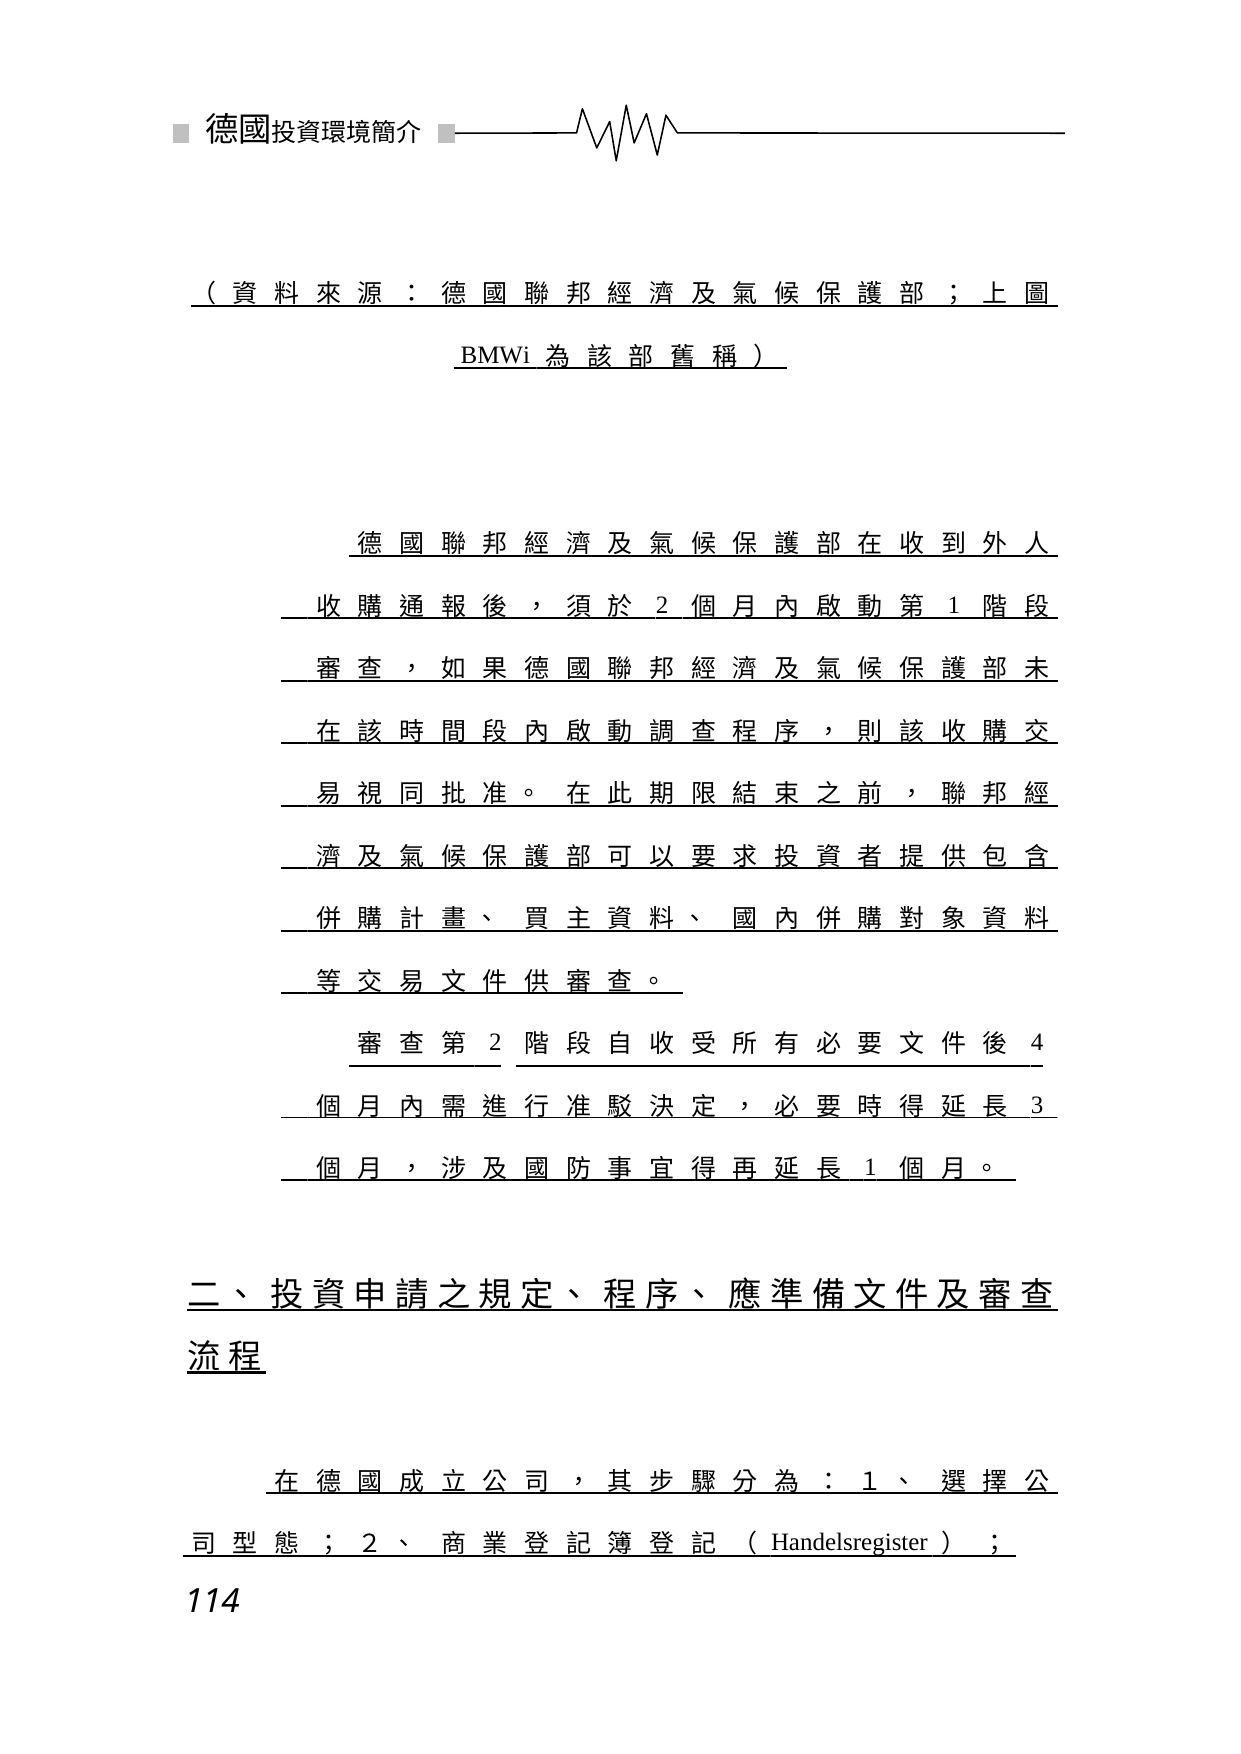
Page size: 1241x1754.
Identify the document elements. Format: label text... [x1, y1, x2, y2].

text 德國聯邦經濟及氣候保護部在收到外人收購通報後，須於2個月內啟動第1階段 [281, 500, 1058, 617]
text 濟及氣候保護部可以要求投資者提供包含 [281, 807, 1058, 867]
text 併購計畫、買主資料、國內併購對象資料 [281, 869, 1058, 930]
text 審查，如果德國聯邦經濟及氣候保護部未 [281, 619, 1058, 680]
text 易視同批准。在此期限結束之前，聯邦經 [281, 744, 1058, 805]
text 在該時間段內啟動調查程序，則該收購交 [281, 682, 1058, 742]
text 在德國成立公司，其步驟分為：１、選擇公司型態；２、商業登記簿登記（Handelsregister）； [183, 1438, 1058, 1563]
text （資料來源：德國聯邦經濟及氣候保護部；上圖BMWi為該部舊稱） [183, 250, 1058, 375]
text 二、投資申請之規定、程序、應準備文件及審查流程 [183, 1250, 1058, 1375]
text 等交易文件供審查。 [281, 932, 1058, 1000]
text 審查第2階段自收受所有必要文件後4個月內需進行准駁決定，必要時得延長3 [281, 1000, 1058, 1117]
text 個月，涉及國防事宜得再延長1個月。 [281, 1118, 1058, 1188]
